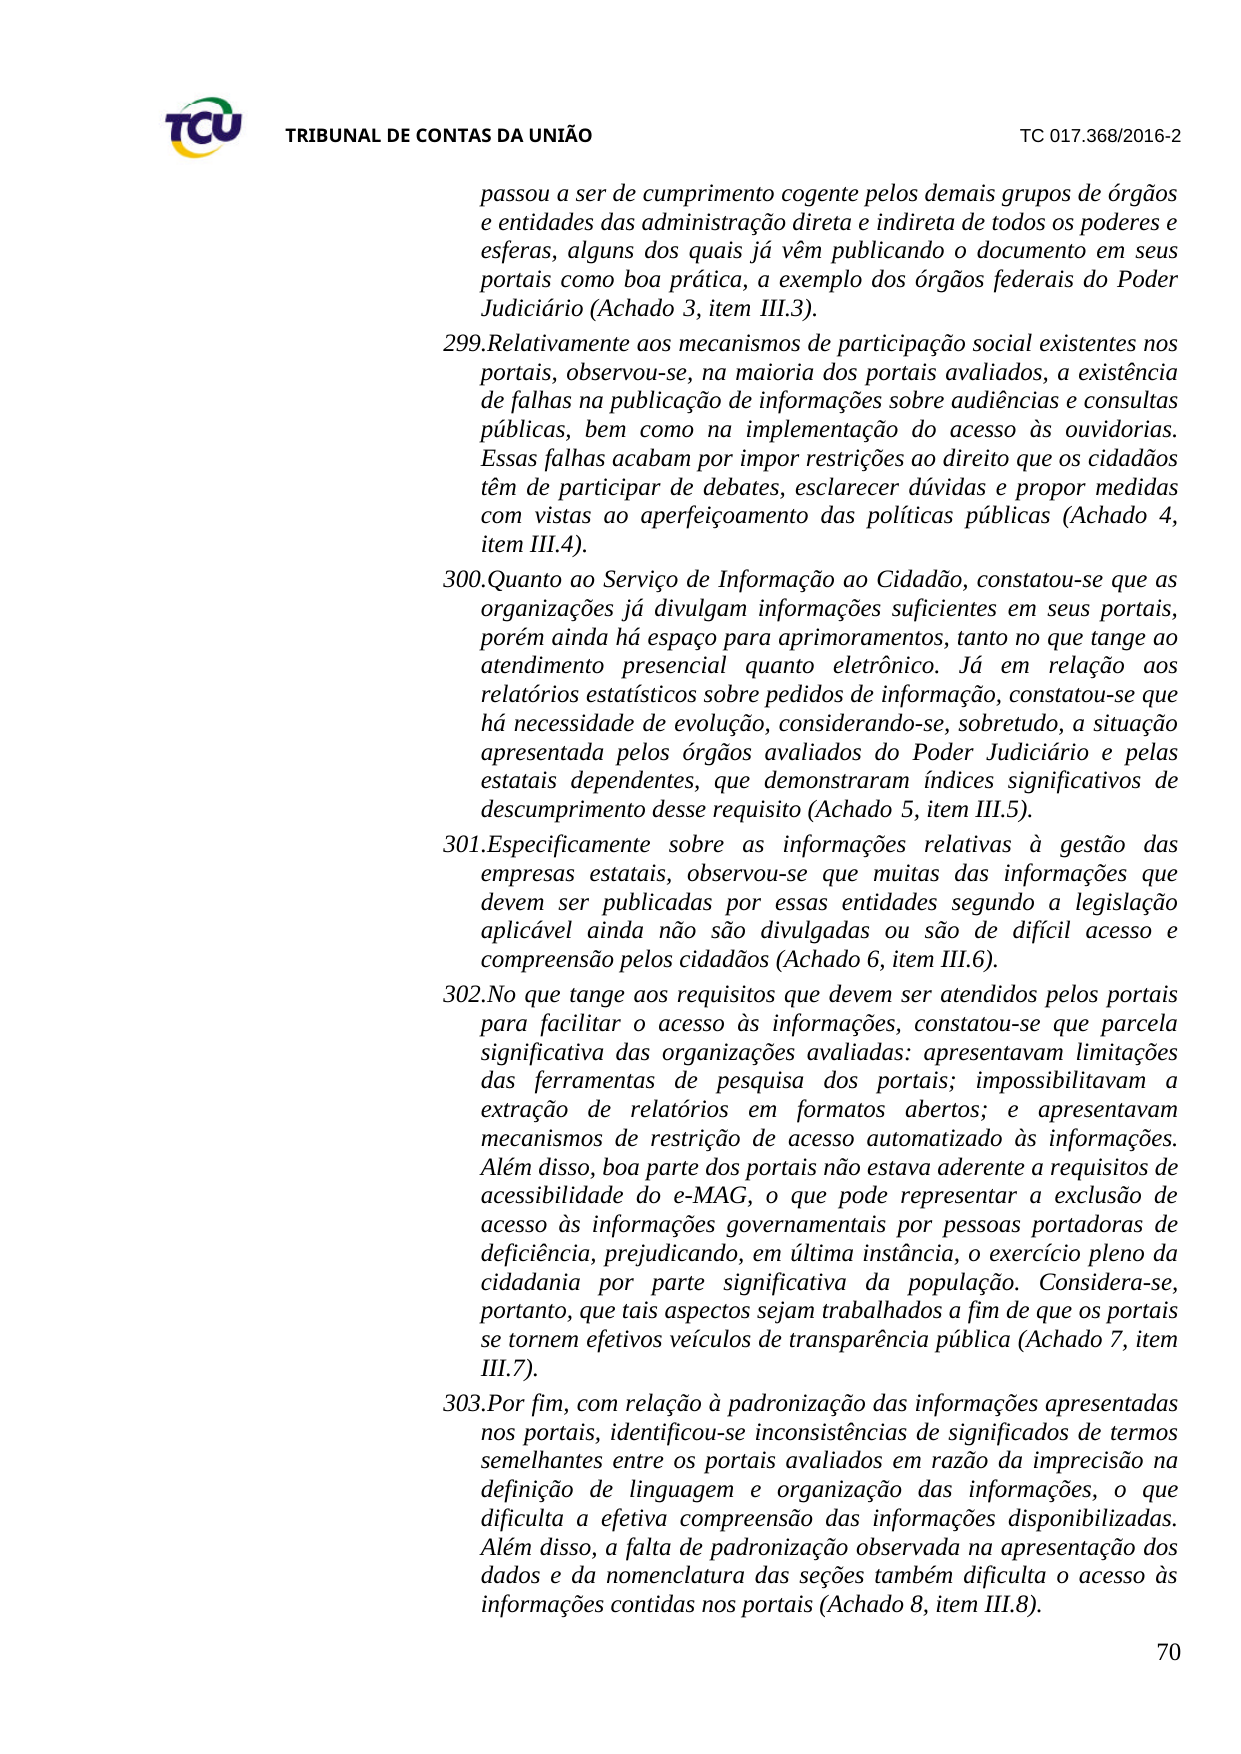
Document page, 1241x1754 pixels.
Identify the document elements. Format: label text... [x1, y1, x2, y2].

list passou a ser de cumprimento cogente pelos demais grupos de órgãos e entidades das administração direta e indireta de todos os poderes e esferas, alguns dos quais já vêm publicando o documento em seus portais como boa prática, a exemplo dos órgãos federais do Poder Judiciário (Achado 3, item III.3). [443, 178, 1181, 322]
list Relativamente aos mecanismos de participação social existentes nos portais, observou-se, na maioria dos portais avaliados, a existência de falhas na publicação de informações sobre audiências e consultas públicas, bem como na implementação do acesso às ouvidorias. Essas falhas acabam por impor restrições ao direito que os cidadãos têm de participar de debates, esclarecer dúvidas e propor medidas com vistas ao aperfeiçoamento das políticas públicas (Achado 4, item III.4). [443, 328, 1181, 558]
list Quanto ao Serviço de Informação ao Cidadão, constatou-se que as organizações já divulgam informações suficientes em seus portais, porém ainda há espaço para aprimoramentos, tanto no que tange ao atendimento presencial quanto eletrônico. Já em relação aos relatórios estatísticos sobre pedidos de informação, constatou-se que há necessidade de evolução, considerando-se, sobretudo, a situação apresentada pelos órgãos avaliados do Poder Judiciário e pelas estatais dependentes, que demonstraram índices significativos de descumprimento desse requisito (Achado 5, item III.5). [443, 564, 1181, 823]
list Por fim, com relação à padronização das informações apresentadas nos portais, identificou-se inconsistências de significados de termos semelhantes entre os portais avaliados em razão da imprecisão na definição de linguagem e organização das informações, o que dificulta a efetiva compreensão das informações disponibilizadas. Além disso, a falta de padronização observada na apresentação dos dados e da nomenclatura das seções também dificulta o acesso às informações contidas nos portais (Achado 8, item III.8). [443, 1388, 1181, 1618]
list Especificamente sobre as informações relativas à gestão das empresas estatais, observou-se que muitas das informações que devem ser publicadas por essas entidades segundo a legislação aplicável ainda não são divulgadas ou são de difícil acesso e compreensão pelos cidadãos (Achado 6, item III.6). [443, 829, 1181, 973]
list No que tange aos requisitos que devem ser atendidos pelos portais para facilitar o acesso às informações, constatou-se que parcela significativa das organizações avaliadas: apresentavam limitações das ferramentas de pesquisa dos portais; impossibilitavam a extração de relatórios em formatos abertos; e apresentavam mecanismos de restrição de acesso automatizado às informações. Além disso, boa parte dos portais não estava aderente a requisitos de acessibilidade do e-MAG, o que pode representar a exclusão de acesso às informações governamentais por pessoas portadoras de deficiência, prejudicando, em última instância, o exercício pleno da cidadania por parte significativa da população. Considera-se, portanto, que tais aspectos sejam trabalhados a fim de que os portais se tornem efetivos veículos de transparência pública (Achado 7, item III.7). [443, 979, 1181, 1382]
